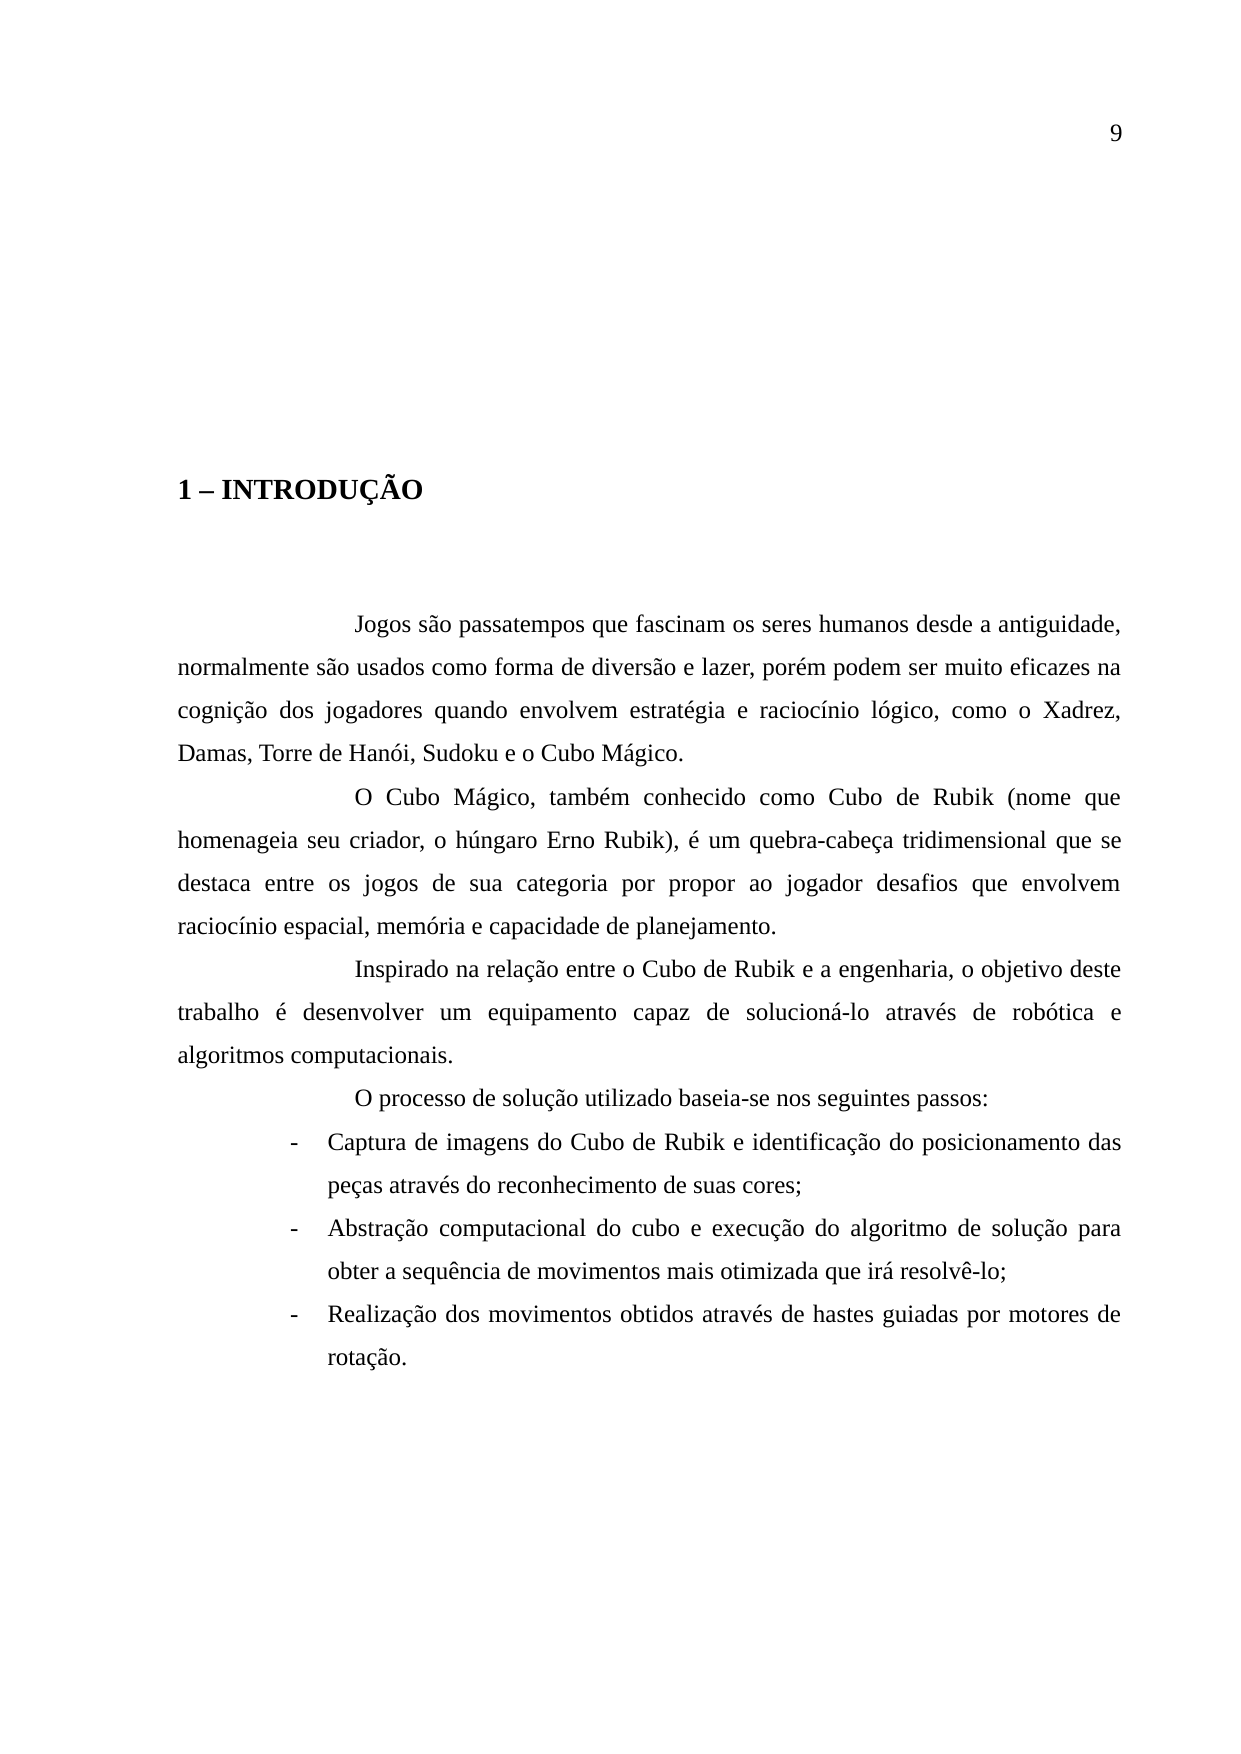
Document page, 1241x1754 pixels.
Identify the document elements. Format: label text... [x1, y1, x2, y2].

list Abstração computacional do cubo e execução do algoritmo de solução para obter a sequência de movimentos mais otimizada que irá resolvê-lo; [290, 1213, 1122, 1285]
text 1 – INTRODUÇÃO [177, 472, 1122, 506]
list Captura de imagens do Cubo de Rubik e identificação do posicionamento das peças através do reconhecimento de suas cores; [290, 1127, 1122, 1198]
text Inspirado na relação entre o Cubo de Rubik e a engenharia, o objetivo deste trabalho é desenvolver um equipamento capaz de solucioná-lo através de robótica e algoritmos computacionais. [177, 954, 1122, 1069]
text O Cubo Mágico, também conhecido como Cubo de Rubik (nome que homenageia seu criador, o húngaro Erno Rubik), é um quebra-cabeça tridimensional que se destaca entre os jogos de sua categoria por propor ao jogador desafios que envolvem raciocínio espacial, memória e capacidade de planejamento. [177, 782, 1122, 940]
text Jogos são passatempos que fascinam os seres humanos desde a antiguidade, normalmente são usados como forma de diversão e lazer, porém podem ser muito eficazes na cognição dos jogadores quando envolvem estratégia e raciocínio lógico, como o Xadrez, Damas, Torre de Hanói, Sudoku e o Cubo Mágico. [177, 609, 1122, 767]
text O processo de solução utilizado baseia-se nos seguintes passos: [177, 1083, 1122, 1112]
list Realização dos movimentos obtidos através de hastes guiadas por motores de rotação. [290, 1299, 1122, 1371]
